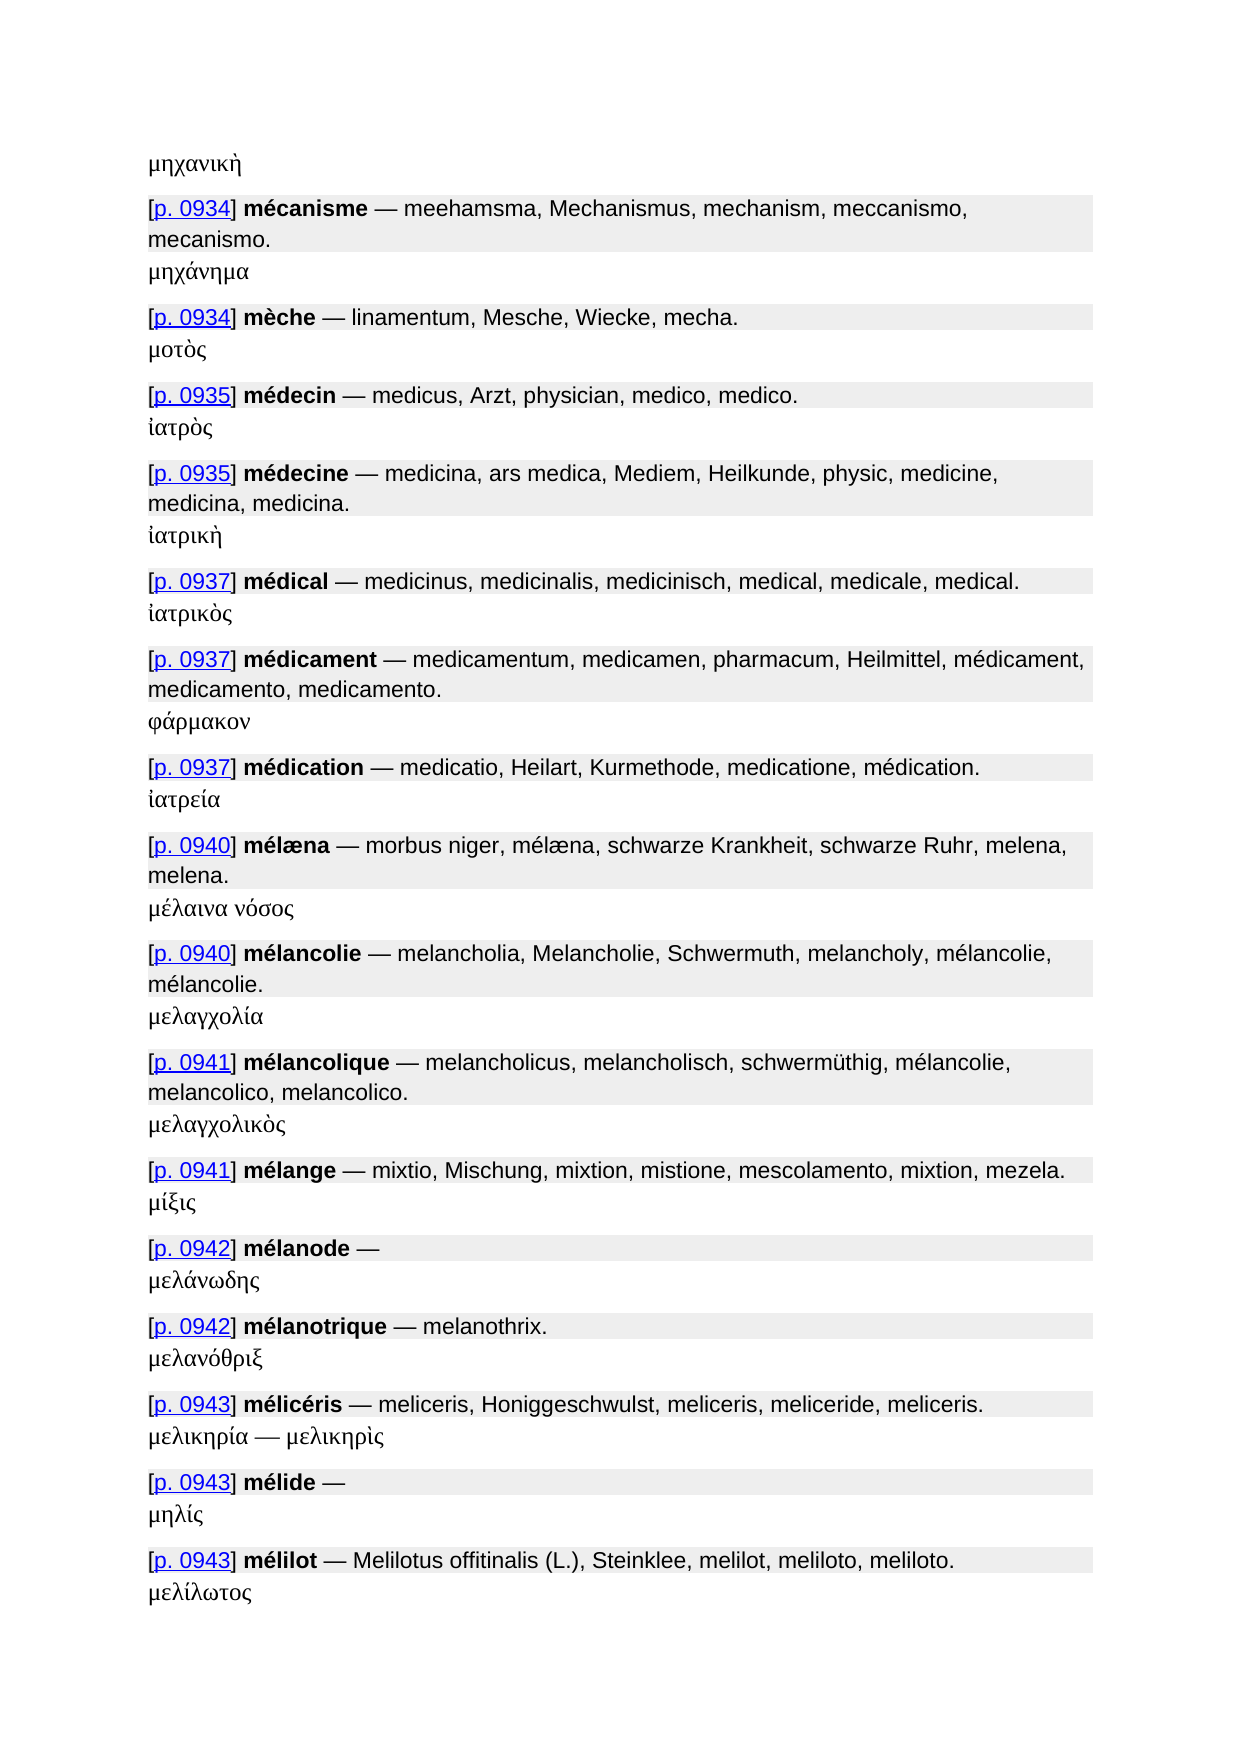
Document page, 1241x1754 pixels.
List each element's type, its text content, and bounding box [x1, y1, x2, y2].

text μηλίς [148, 1499, 1093, 1528]
text φάρμακον [148, 706, 1093, 735]
text μελίλωτος [148, 1577, 1093, 1606]
text μελικηρία — μελικηρὶς [148, 1421, 1093, 1450]
text μέλαινα νόσος [148, 893, 1093, 921]
text ἰατρεία [148, 784, 1093, 813]
text [p. 0937] médication — medicatio, Heilart, Kurmethode, medicatione, médication. [148, 754, 1093, 781]
text μελανόθριξ [148, 1343, 1093, 1372]
text μίξις [148, 1187, 1093, 1216]
text [p. 0940] mélæna — morbus niger, mélæna, schwarze Krankheit, schwarze Ruhr, melena, melena. [148, 832, 1093, 889]
text μοτὸς [148, 334, 1093, 363]
text [p. 0941] mélange — mixtio, Mischung, mixtion, mistione, mescolamento, mixtion, mezela. [148, 1157, 1093, 1183]
text μελάνωδης [148, 1265, 1093, 1294]
text [p. 0943] mélilot — Melilotus offitinalis (L.), Steinklee, melilot, meliloto, meliloto. [148, 1547, 1093, 1573]
text μηχανικὴ [148, 148, 1093, 176]
text ἰατρικὸς [148, 598, 1093, 627]
text ἰατρικὴ [148, 520, 1093, 549]
text [p. 0934] mécanisme — meehamsma, Mechanismus, mechanism, meccanismo, mecanismo. [148, 195, 1093, 252]
text μελαγχολικὸς [148, 1109, 1093, 1138]
text [p. 0935] médecin — medicus, Arzt, physician, medico, medico. [148, 382, 1093, 408]
text [p. 0942] mélanotrique — melanothrix. [148, 1313, 1093, 1339]
text [p. 0940] mélancolie — melancholia, Melancholie, Schwermuth, melancholy, mélancolie, mélancolie. [148, 940, 1093, 997]
text μελαγχολία [148, 1001, 1093, 1029]
text [p. 0934] mèche — linamentum, Mesche, Wiecke, mecha. [148, 304, 1093, 330]
text [p. 0937] médical — medicinus, medicinalis, medicinisch, medical, medicale, medical. [148, 568, 1093, 594]
text [p. 0941] mélancolique — melancholicus, melancholisch, schwermüthig, mélancolie, melancolico, melancolico. [148, 1049, 1093, 1105]
text [p. 0942] mélanode — [148, 1235, 1093, 1261]
text [p. 0943] mélicéris — meliceris, Honiggeschwulst, meliceris, meliceride, meliceris. [148, 1391, 1093, 1417]
text [p. 0937] médicament — medicamentum, medicamen, pharmacum, Heilmittel, médicament, medicamento, medicamento. [148, 646, 1093, 702]
text μηχάνημα [148, 256, 1093, 284]
text [p. 0943] mélide — [148, 1469, 1093, 1495]
text ἰατρὸς [148, 412, 1093, 441]
text [p. 0935] médecine — medicina, ars medica, Mediem, Heilkunde, physic, medicine, medicina, medicina. [148, 460, 1093, 516]
